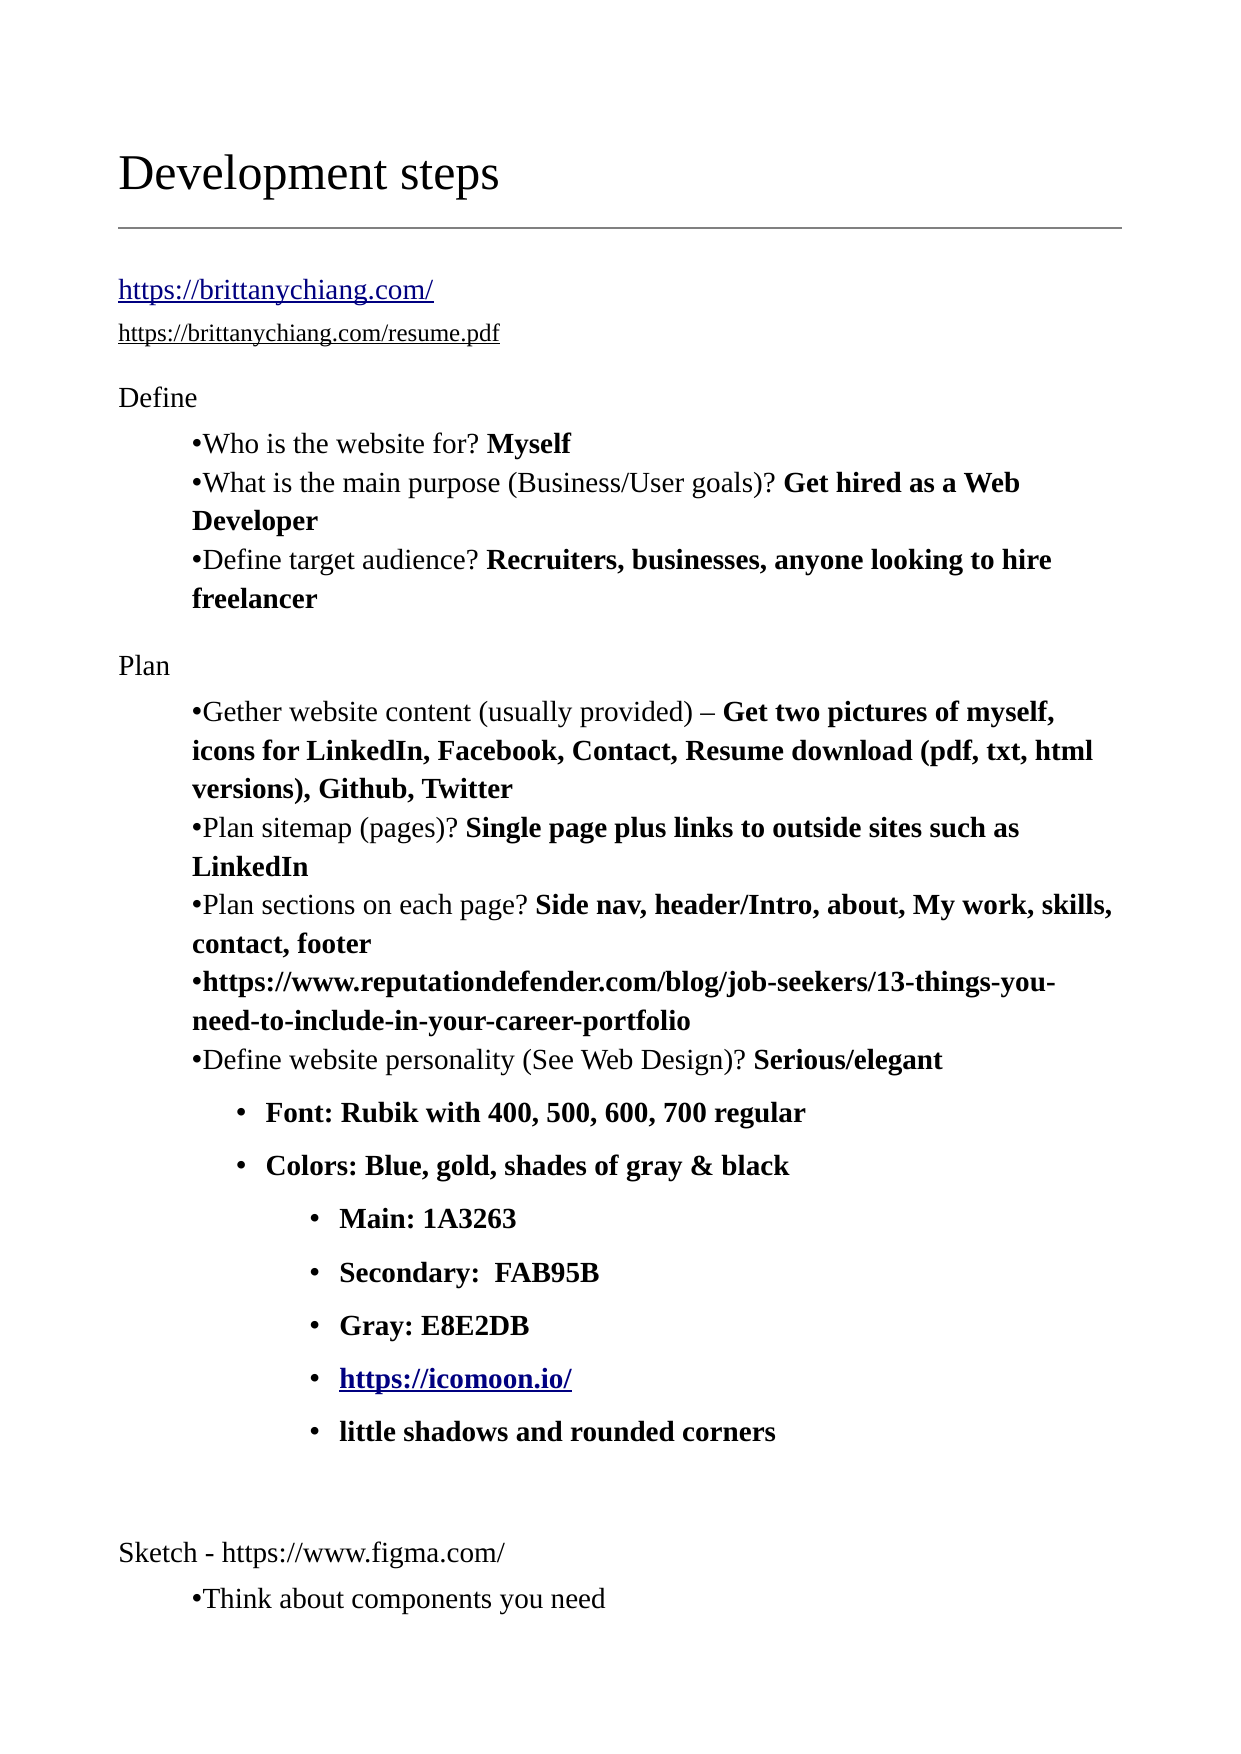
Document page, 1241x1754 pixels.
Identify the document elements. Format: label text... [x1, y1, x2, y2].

list Define website personality (See Web Design)? Serious/elegant [118, 1042, 1122, 1075]
subtitle Plan [118, 648, 1122, 682]
list What is the main purpose (Business/User goals)? Get hired as a Web Developer [118, 465, 1122, 537]
list Font: Rubik with 400, 500, 600, 700 regular [236, 1095, 1122, 1129]
list Secondary: FAB95B [309, 1255, 1122, 1288]
list little shadows and rounded corners [309, 1414, 1122, 1448]
list Main: 1A3263 [309, 1201, 1122, 1235]
list Plan sections on each page? Side nav, header/Intro, about, My work, skills, contact, footer [118, 887, 1122, 959]
list Gray: E8E2DB [309, 1308, 1122, 1342]
list Gether website content (usually provided) – Get two pictures of myself, icons for LinkedIn, Facebook, Contact, Resume download (pdf, txt, html versions), Github, Twitter [118, 694, 1122, 805]
list https://icomoon.io/ [309, 1361, 1122, 1395]
subtitle Development steps [118, 143, 1122, 201]
list Define target audience? Recruiters, businesses, anyone looking to hire freelancer [118, 542, 1122, 614]
subtitle Define [118, 380, 1122, 414]
list Who is the website for? Myself [118, 426, 1122, 460]
list Colors: Blue, gold, shades of gray & black [236, 1148, 1122, 1182]
text https://brittanychiang.com/resume.pdf [118, 318, 1122, 347]
subtitle Sketch - https://www.figma.com/ [118, 1535, 1122, 1569]
list https://www.reputationdefender.com/blog/job-seekers/13-things-you-need-to-include-in-your-career-portfolio [118, 964, 1122, 1037]
list Think about components you need [118, 1581, 1122, 1615]
list Plan sitemap (pages)? Single page plus links to outside sites such as LinkedIn [118, 810, 1122, 882]
subtitle https://brittanychiang.com/ [118, 272, 1122, 306]
